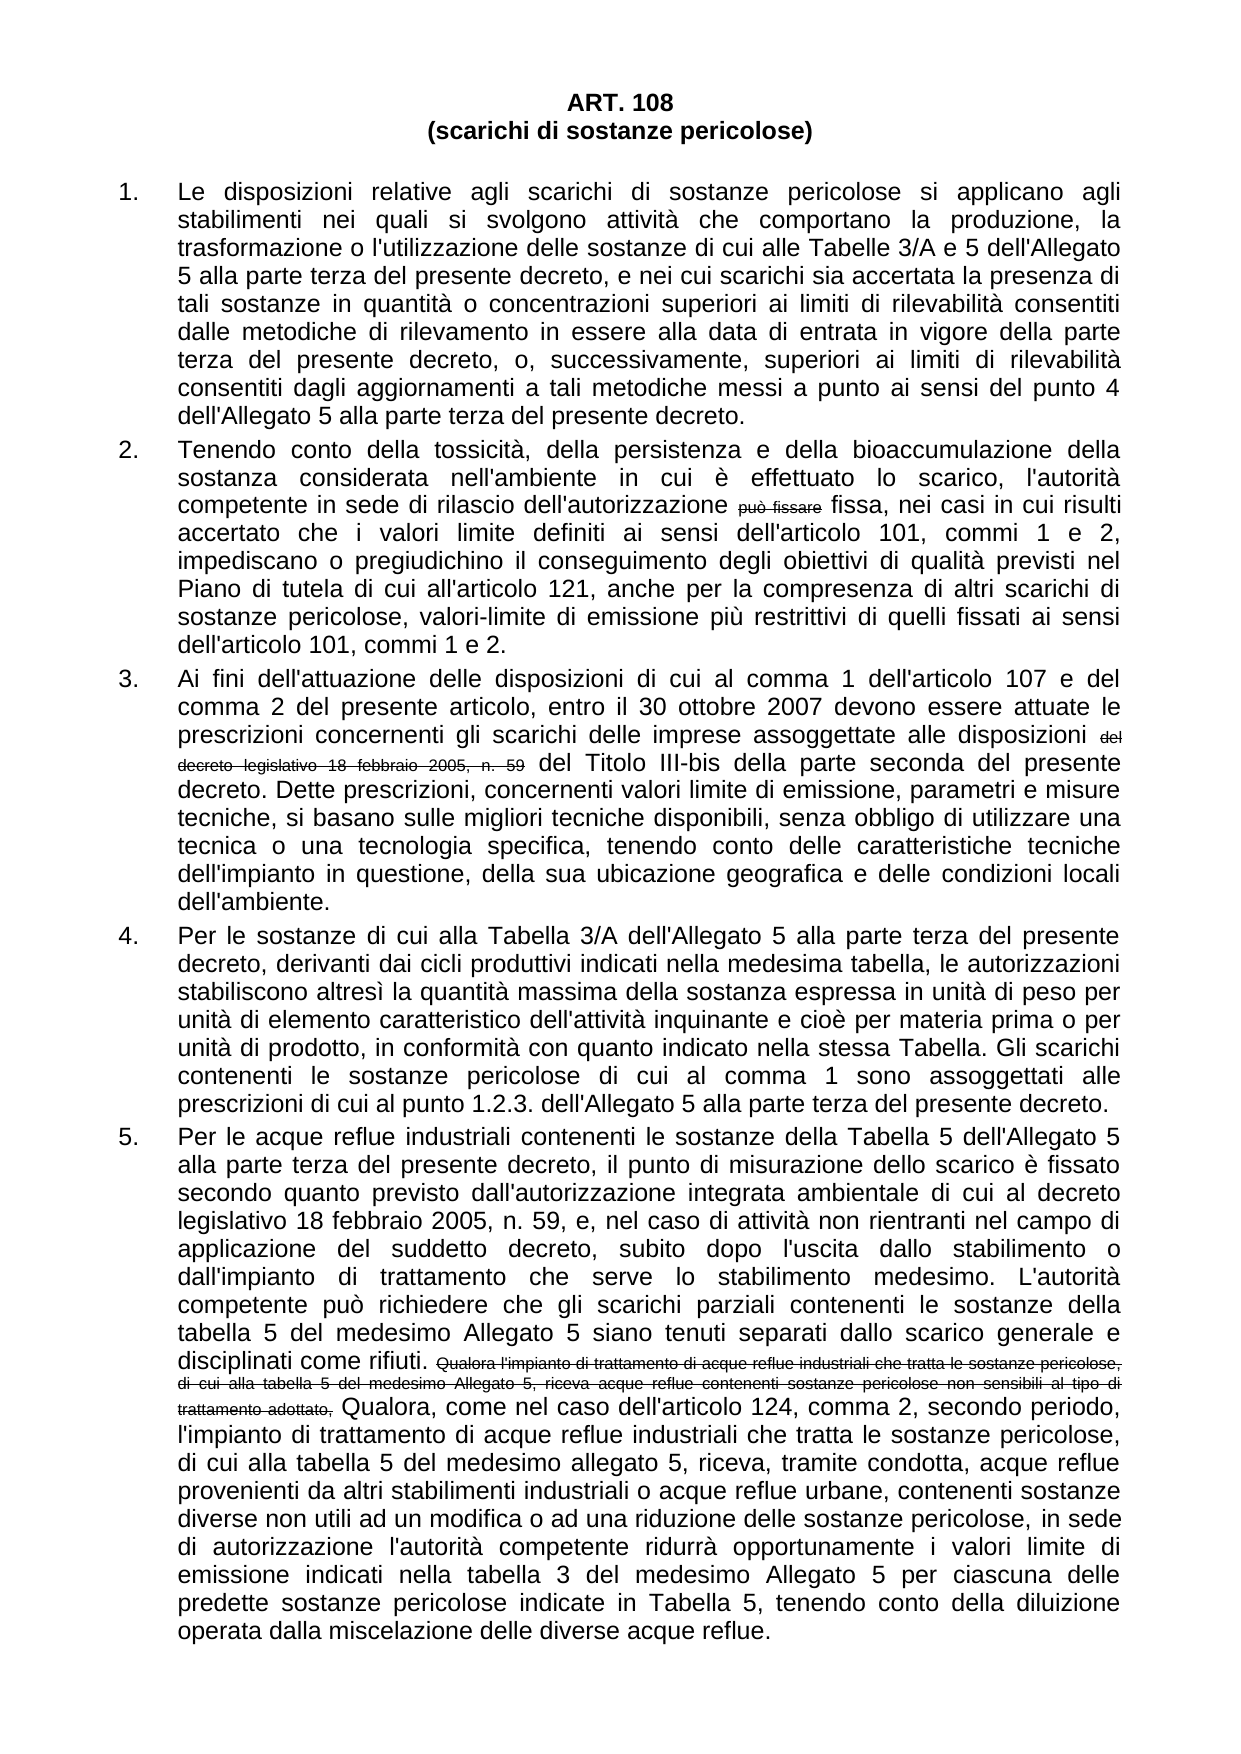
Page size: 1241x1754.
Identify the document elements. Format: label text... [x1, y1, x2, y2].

subtitle ART. 108 (scarichi di sostanze pericolose) [118, 88, 1122, 144]
text 1. Le disposizioni relative agli scarichi di sostanze pericolose si applicano agli stabilimenti nei quali si svolgono attività che comportano la produzione, la trasformazione o l'utilizzazione delle sostanze di cui alle Tabelle 3/A e 5 dell'Allegato 5 alla parte terza del presente decreto, e nei cui scarichi sia accertata la presenza di tali sostanze in quantità o concentrazioni superiori ai limiti di rilevabilità consentiti dalle metodiche di rilevamento in essere alla data di entrata in vigore della parte terza del presente decreto, o, successivamente, superiori ai limiti di rilevabilità consentiti dagli aggiornamenti a tali metodiche messi a punto ai sensi del punto 4 dell'Allegato 5 alla parte terza del presente decreto. [118, 178, 1122, 429]
text 5. Per le acque reflue industriali contenenti le sostanze della Tabella 5 dell'Allegato 5 alla parte terza del presente decreto, il punto di misurazione dello scarico è fissato secondo quanto previsto dall'autorizzazione integrata ambientale di cui al decreto legislativo 18 febbraio 2005, n. 59, e, nel caso di attività non rientranti nel campo di applicazione del suddetto decreto, subito dopo l'uscita dallo stabilimento o dall'impianto di trattamento che serve lo stabilimento medesimo. L'autorità competente può richiedere che gli scarichi parziali contenenti le sostanze della tabella 5 del medesimo Allegato 5 siano tenuti separati dallo scarico generale e disciplinati come rifiuti. Qualora l'impianto di trattamento di acque reflue industriali che tratta le sostanze pericolose, di cui alla tabella 5 del medesimo Allegato 5, riceva acque reflue contenenti sostanze pericolose non sensibili al tipo di trattamento adottato, Qualora, come nel caso dell'articolo 124, comma 2, secondo periodo, l'impianto di trattamento di acque reflue industriali che tratta le sostanze pericolose, di cui alla tabella 5 del medesimo allegato 5, riceva, tramite condotta, acque reflue provenienti da altri stabilimenti industriali o acque reflue urbane, contenenti sostanze diverse non utili ad un modifica o ad una riduzione delle sostanze pericolose, in sede di autorizzazione l'autorità competente ridurrà opportunamente i valori limite di emissione indicati nella tabella 3 del medesimo Allegato 5 per ciascuna delle predette sostanze pericolose indicate in Tabella 5, tenendo conto della diluizione operata dalla miscelazione delle diverse acque reflue. [118, 1123, 1122, 1644]
text 3. Ai fini dell'attuazione delle disposizioni di cui al comma 1 dell'articolo 107 e del comma 2 del presente articolo, entro il 30 ottobre 2007 devono essere attuate le prescrizioni concernenti gli scarichi delle imprese assoggettate alle disposizioni del decreto legislativo 18 febbraio 2005, n. 59 del Titolo III-bis della parte seconda del presente decreto. Dette prescrizioni, concernenti valori limite di emissione, parametri e misure tecniche, si basano sulle migliori tecniche disponibili, senza obbligo di utilizzare una tecnica o una tecnologia specifica, tenendo conto delle caratteristiche tecniche dell'impianto in questione, della sua ubicazione geografica e delle condizioni locali dell'ambiente. [118, 665, 1122, 916]
text 4. Per le sostanze di cui alla Tabella 3/A dell'Allegato 5 alla parte terza del presente decreto, derivanti dai cicli produttivi indicati nella medesima tabella, le autorizzazioni stabiliscono altresì la quantità massima della sostanza espressa in unità di peso per unità di elemento caratteristico dell'attività inquinante e cioè per materia prima o per unità di prodotto, in conformità con quanto indicato nella stessa Tabella. Gli scarichi contenenti le sostanze pericolose di cui al comma 1 sono assoggettati alle prescrizioni di cui al punto 1.2.3. dell'Allegato 5 alla parte terza del presente decreto. [118, 922, 1122, 1117]
text 2. Tenendo conto della tossicità, della persistenza e della bioaccumulazione della sostanza considerata nell'ambiente in cui è effettuato lo scarico, l'autorità competente in sede di rilascio dell'autorizzazione può fissare fissa, nei casi in cui risulti accertato che i valori limite definiti ai sensi dell'articolo 101, commi 1 e 2, impediscano o pregiudichino il conseguimento degli obiettivi di qualità previsti nel Piano di tutela di cui all'articolo 121, anche per la compresenza di altri scarichi di sostanze pericolose, valori-limite di emissione più restrittivi di quelli fissati ai sensi dell'articolo 101, commi 1 e 2. [118, 435, 1122, 659]
